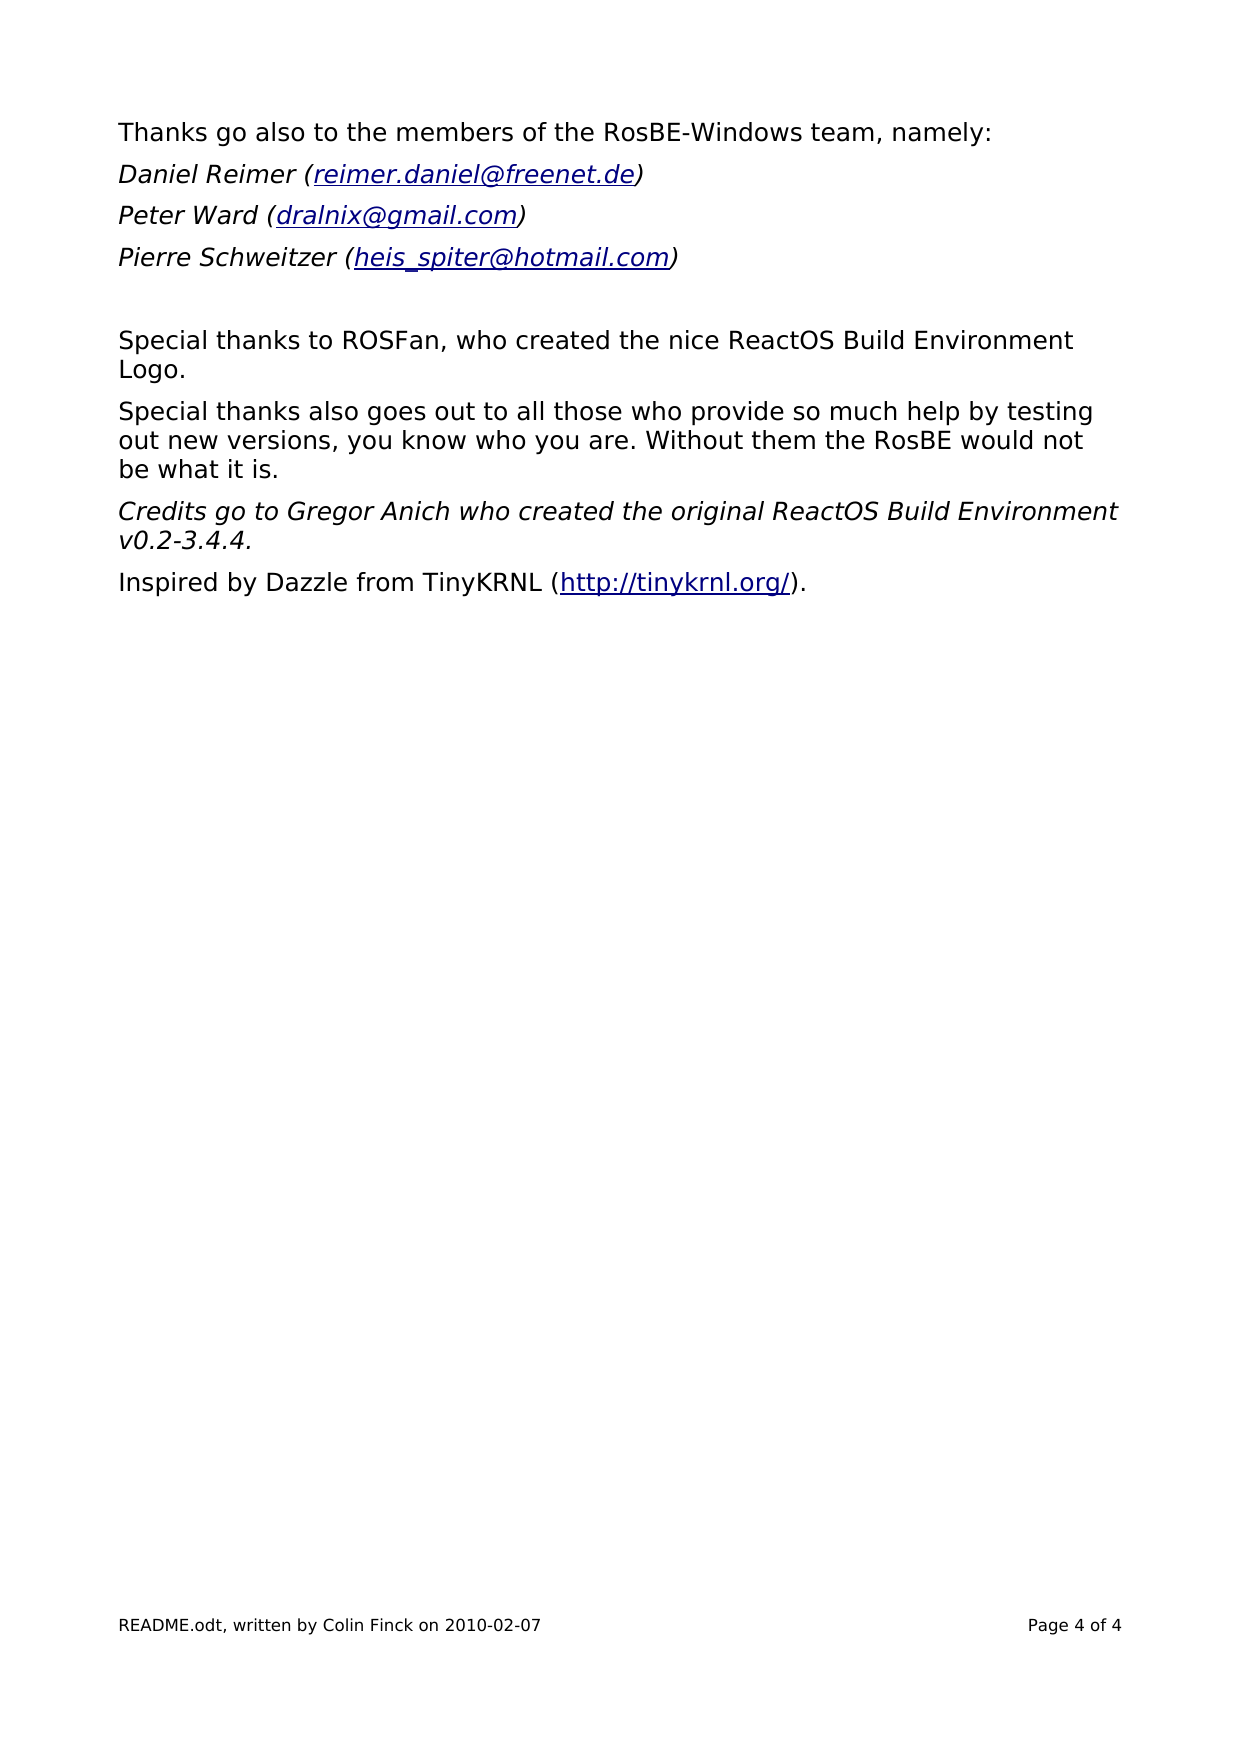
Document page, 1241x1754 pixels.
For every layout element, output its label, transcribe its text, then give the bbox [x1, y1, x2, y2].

text Thanks go also to the members of the RosBE-Windows team, namely: [118, 118, 1122, 147]
text Daniel Reimer (reimer.daniel@freenet.de) [118, 160, 1122, 189]
text Peter Ward (dralnix@gmail.com) [118, 201, 1122, 231]
text Inspired by Dazzle from TinyKRNL (http://tinykrnl.org/). [118, 568, 1122, 597]
text Pierre Schweitzer (heis_spiter@hotmail.com) [118, 243, 1122, 272]
text Special thanks also goes out to all those who provide so much help by testing out new versions, you know who you are. Without them the RosBE would not be what it is. [118, 397, 1122, 485]
text Credits go to Gregor Anich who created the original ReactOS Build Environment v0.2-3.4.4. [118, 497, 1122, 556]
text Special thanks to ROSFan, who created the nice ReactOS Build Environment Logo. [118, 326, 1122, 385]
